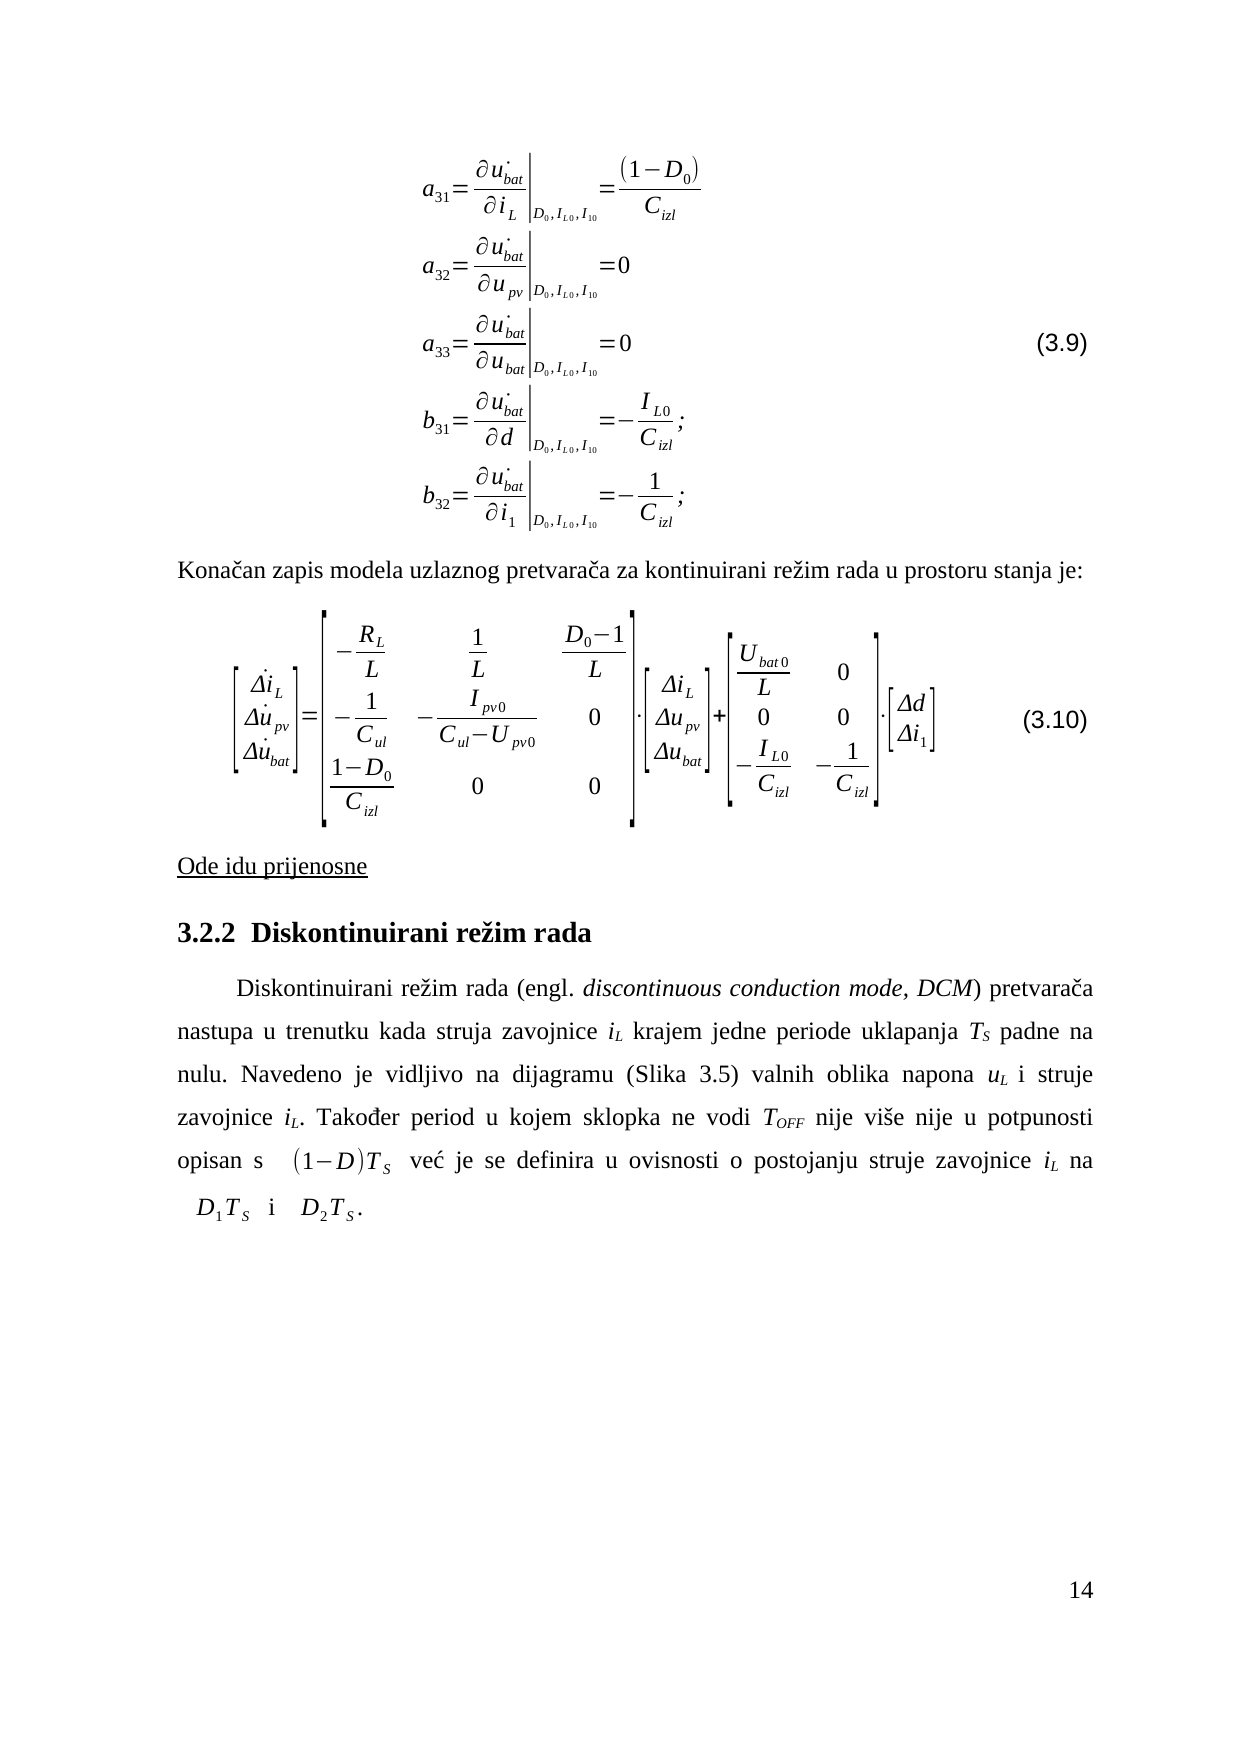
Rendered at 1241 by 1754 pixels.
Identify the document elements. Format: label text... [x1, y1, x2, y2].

text Diskontinuirani režim rada (engl. discontinuous conduction mode, DCM) pretvarača nastupa u trenutku kada struja zavojnice iL krajem jedne periode uklapanja TS padne na nulu. Navedeno je vidljivo na dijagramu (Slika 3.5) valnih oblika napona uL i struje zavojnice iL. Također period u kojem sklopka ne vodi TOFF nije više nije u potpunosti opisan s već je se definira u ovisnosti o postojanju struje zavojnice iL na i [177, 973, 1093, 1225]
table_header (3.9) [991, 147, 1093, 543]
text Konačan zapis modela uzlaznog pretvarača za kontinuirani režim rada u prostoru stanja je: [177, 555, 1093, 583]
table_header [177, 147, 991, 543]
table_header [177, 604, 991, 839]
subtitle Diskontinuirani režim rada [177, 915, 1093, 948]
table_header (3.10) [991, 604, 1093, 839]
text Ode idu prijenosne [177, 851, 1093, 880]
